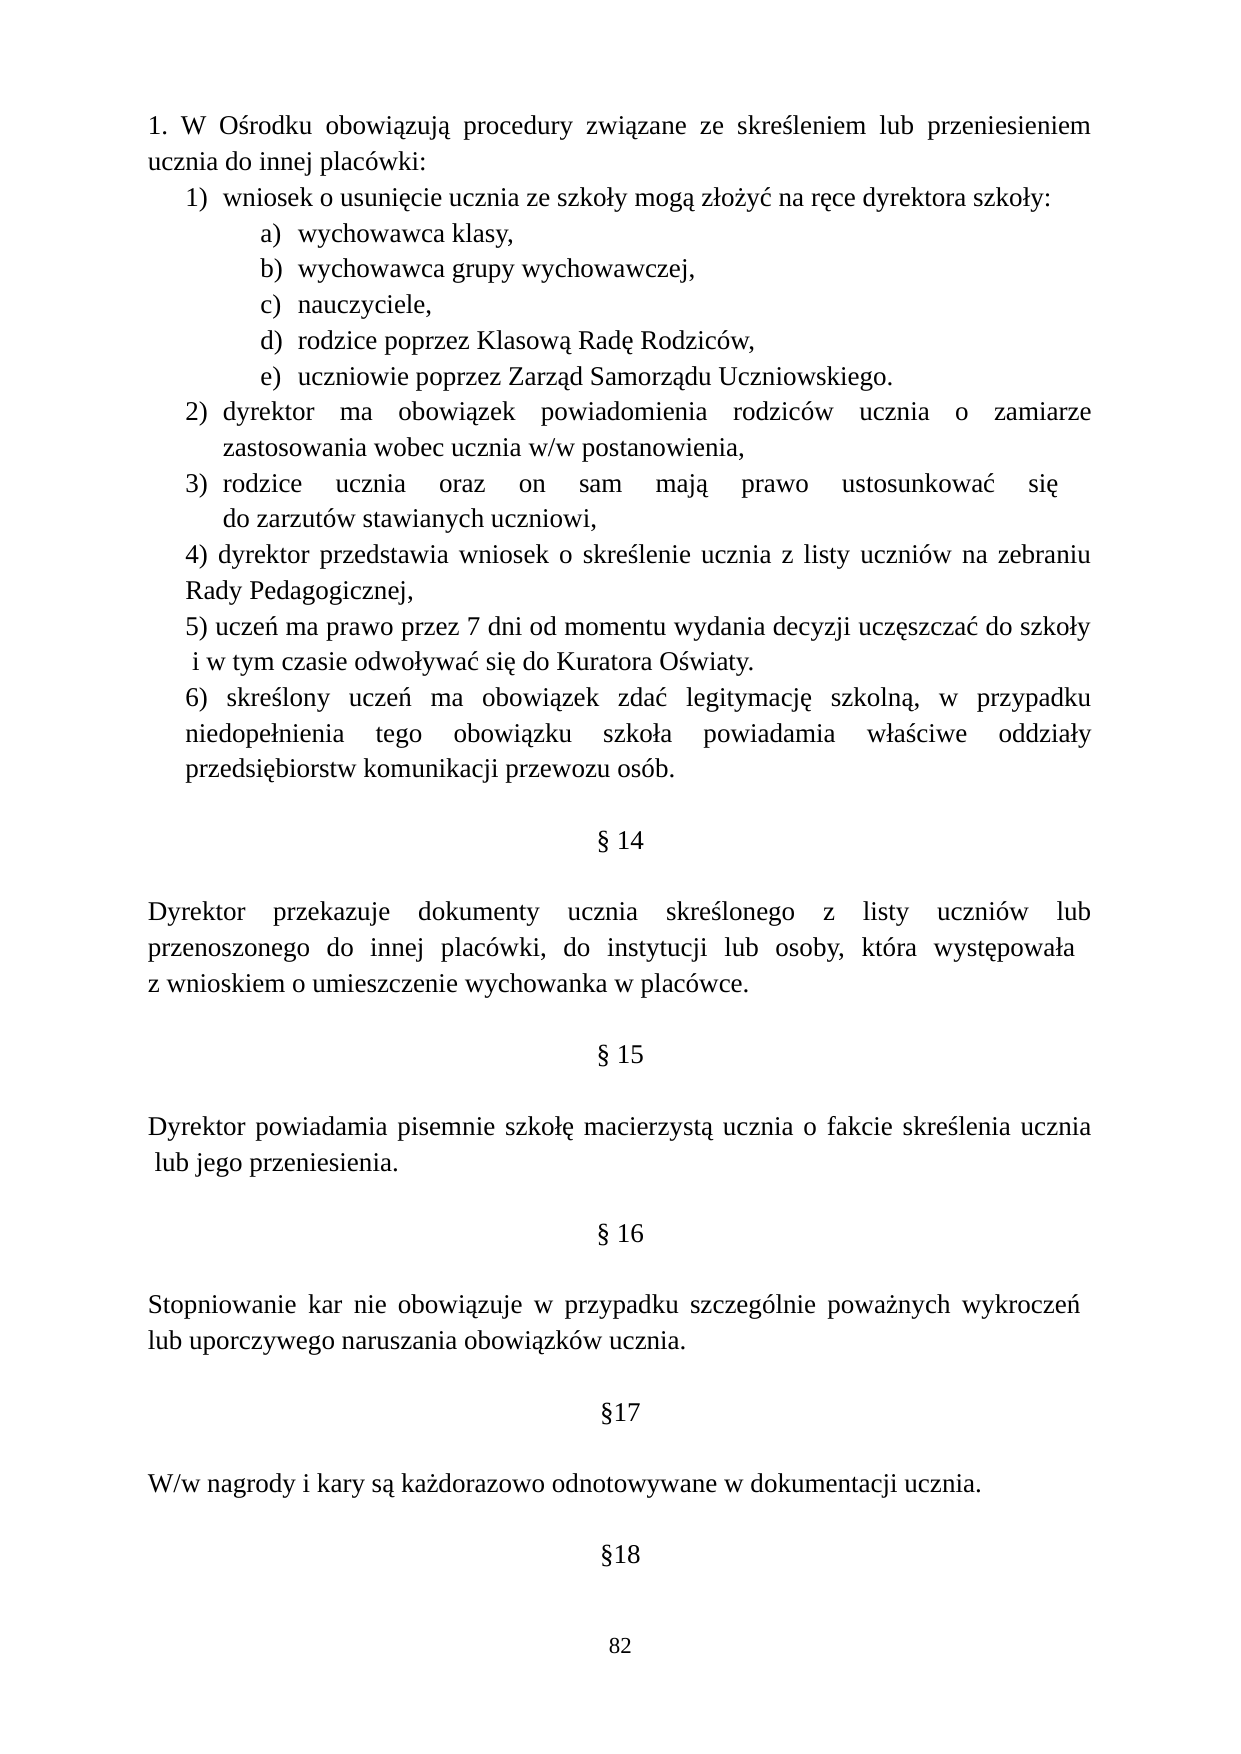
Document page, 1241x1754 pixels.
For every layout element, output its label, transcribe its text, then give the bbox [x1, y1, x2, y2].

list wychowawca klasy, [260, 217, 1092, 248]
list nauczyciele, [260, 288, 1092, 319]
text § 15 [148, 1038, 1092, 1069]
list dyrektor ma obowiązek powiadomienia rodziców ucznia o zamiarze zastosowania wobec ucznia w/w postanowienia, [185, 395, 1092, 462]
text §18 [148, 1539, 1092, 1570]
text W/w nagrody i kary są każdorazowo odnotowywane w dokumentacji ucznia. [148, 1467, 1092, 1498]
text Dyrektor przekazuje dokumenty ucznia skreślonego z listy uczniów lub przenoszonego do innej placówki, do instytucji lub osoby, która występowała z wnioskiem o umieszczenie wychowanka w placówce. [148, 896, 1092, 998]
list wniosek o usunięcie ucznia ze szkoły mogą złożyć na ręce dyrektora szkoły: [185, 181, 1092, 212]
text 6) skreślony uczeń ma obowiązek zdać legitymację szkolną, w przypadku niedopełnienia tego obowiązku szkoła powiadamia właściwe oddziały przedsiębiorstw komunikacji przewozu osób. [185, 681, 1092, 784]
list rodzice poprzez Klasową Radę Rodziców, [260, 324, 1092, 355]
text §17 [148, 1396, 1092, 1427]
text Stopniowanie kar nie obowiązuje w przypadku szczególnie poważnych wykroczeń lub uporczywego naruszania obowiązków ucznia. [148, 1288, 1092, 1355]
text § 16 [148, 1217, 1092, 1248]
text 5) uczeń ma prawo przez 7 dni od momentu wydania decyzji uczęszczać do szkoły i w tym czasie odwoływać się do Kuratora Oświaty. [185, 610, 1092, 677]
text 4) dyrektor przedstawia wniosek o skreślenie ucznia z listy uczniów na zebraniu Rady Pedagogicznej, [185, 538, 1092, 605]
list wychowawca grupy wychowawczej, [260, 252, 1092, 283]
list rodzice ucznia oraz on sam mają prawo ustosunkować się do zarzutów stawianych uczniowi, [185, 467, 1092, 534]
text 1. W Ośrodku obowiązują procedury związane ze skreśleniem lub przeniesieniem ucznia do innej placówki: [148, 109, 1092, 176]
list uczniowie poprzez Zarząd Samorządu Uczniowskiego. [260, 359, 1092, 391]
text § 14 [148, 824, 1092, 855]
text Dyrektor powiadamia pisemnie szkołę macierzystą ucznia o fakcie skreślenia ucznia lub jego przeniesienia. [148, 1110, 1092, 1177]
